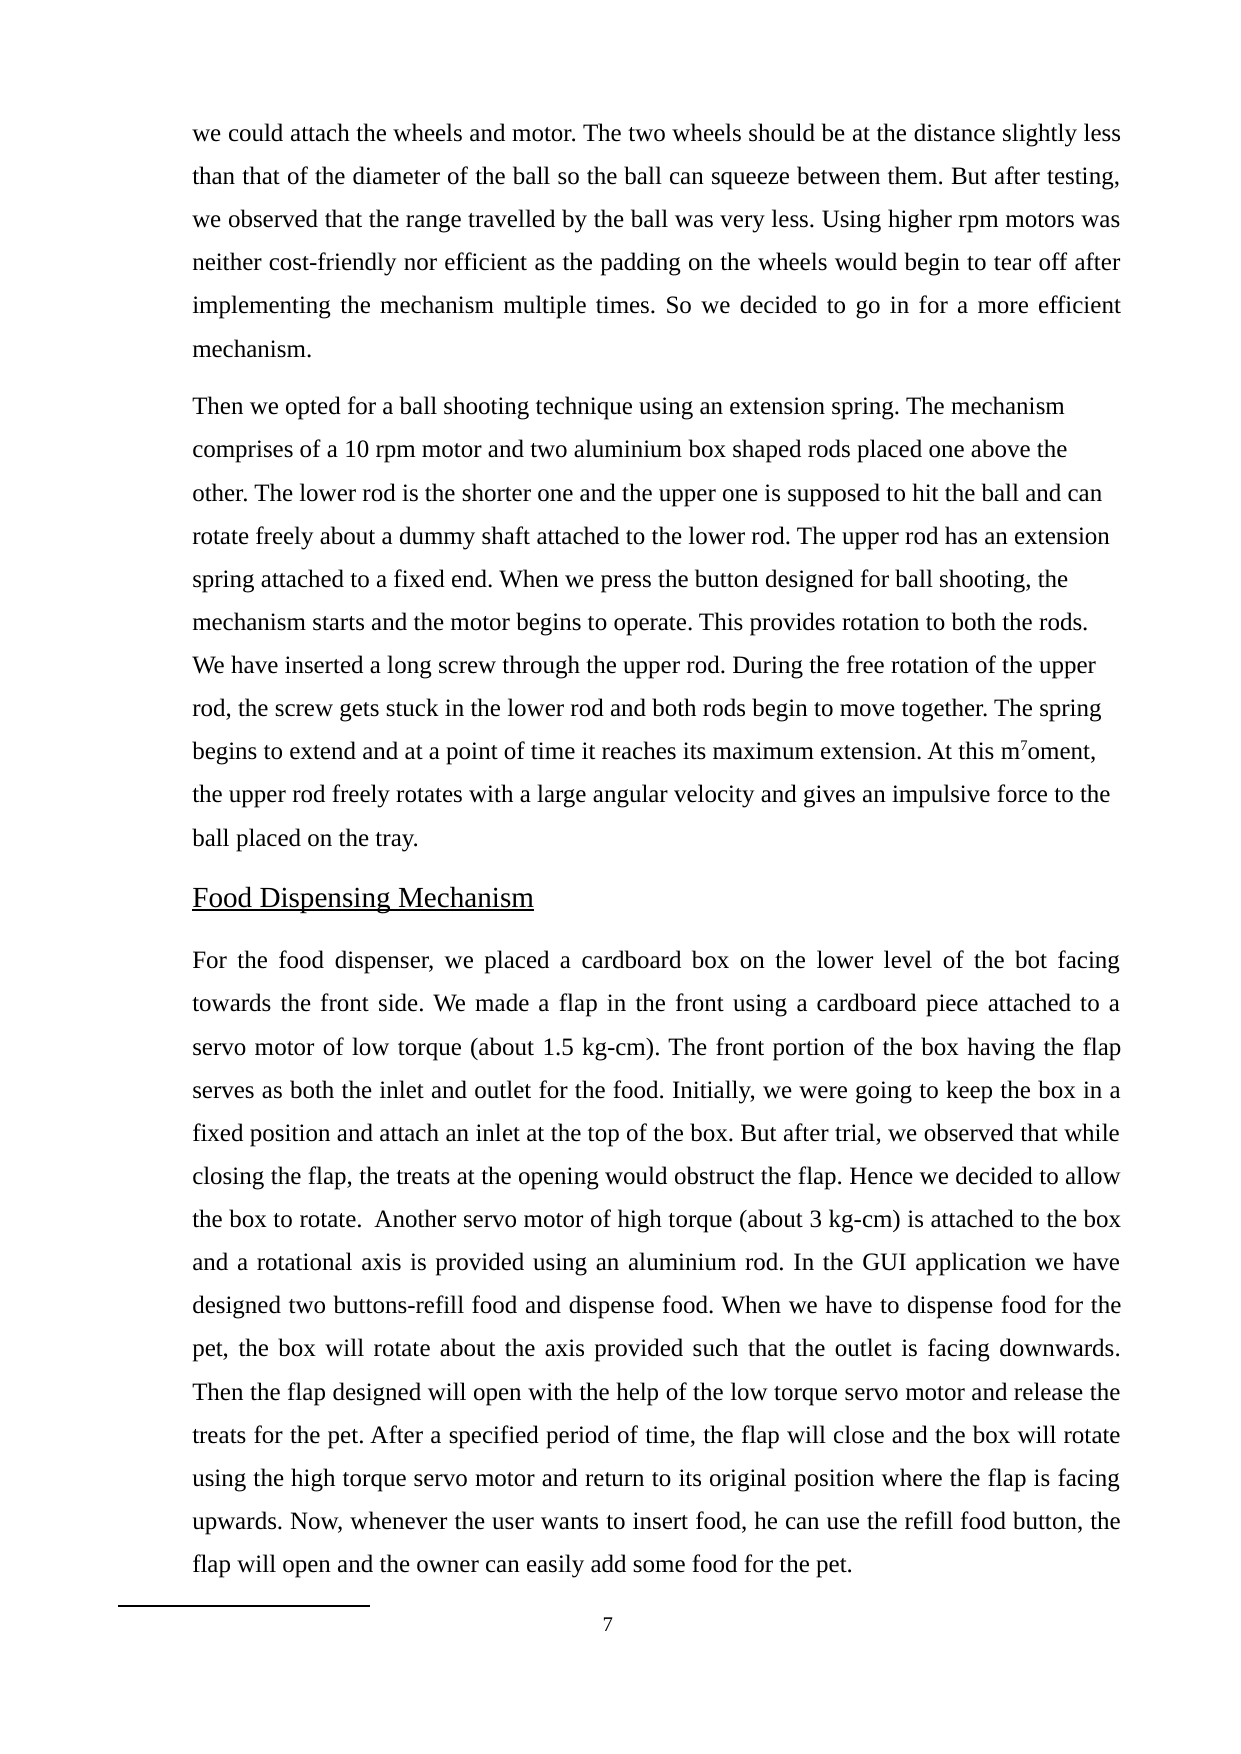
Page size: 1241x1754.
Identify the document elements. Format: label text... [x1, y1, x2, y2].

text Food Dispensing Mechanism [192, 880, 1122, 914]
text For the food dispenser, we placed a cardboard box on the lower level of the bot facing towards the front side. We made a flap in the front using a cardboard piece attached to a servo motor of low torque (about 1.5 kg-cm). The front portion of the box having the flap serves as both the inlet and outlet for the food. Initially, we were going to keep the box in a fixed position and attach an inlet at the top of the box. But after trial, we observed that while closing the flap, the treats at the opening would obstruct the flap. Hence we decided to allow the box to rotate. Another servo motor of high torque (about 3 kg-cm) is attached to the box and a rotational axis is provided using an aluminium rod. In the GUI application we have designed two buttons-refill food and dispense food. When we have to dispense food for the pet, the box will rotate about the axis provided such that the outlet is facing downwards. Then the flap designed will open with the help of the low torque servo motor and release the treats for the pet. After a specified period of time, the flap will close and the box will rotate using the high torque servo motor and return to its original position where the flap is facing upwards. Now, whenever the user wants to insert food, he can use the refill food button, the flap will open and the owner can easily add some food for the pet. [192, 945, 1122, 1578]
text we could attach the wheels and motor. The two wheels should be at the distance slightly less than that of the diameter of the ball so the ball can squeeze between them. But after testing, we observed that the range travelled by the ball was very less. Using higher rpm motors was neither cost-friendly nor efficient as the padding on the wheels would begin to tear off after implementing the mechanism multiple times. So we decided to go in for a more efficient mechanism. [192, 118, 1122, 362]
text Then we opted for a ball shooting technique using an extension spring. The mechanism comprises of a 10 rpm motor and two aluminium box shaped rods placed one above the other. The lower rod is the shorter one and the upper one is supposed to hit the ball and can rotate freely about a dummy shaft attached to the lower rod. The upper rod has an extension spring attached to a fixed end. When we press the button designed for ball shooting, the mechanism starts and the motor begins to operate. This provides rotation to both the rods. We have inserted a long screw through the upper rod. During the free rotation of the upper rod, the screw gets stuck in the lower rod and both rods begin to move together. The spring begins to extend and at a point of time it reaches its maximum extension. At this moment, the upper rod freely rotates with a large angular velocity and gives an impulsive force to the ball placed on the tray. [192, 391, 1122, 851]
